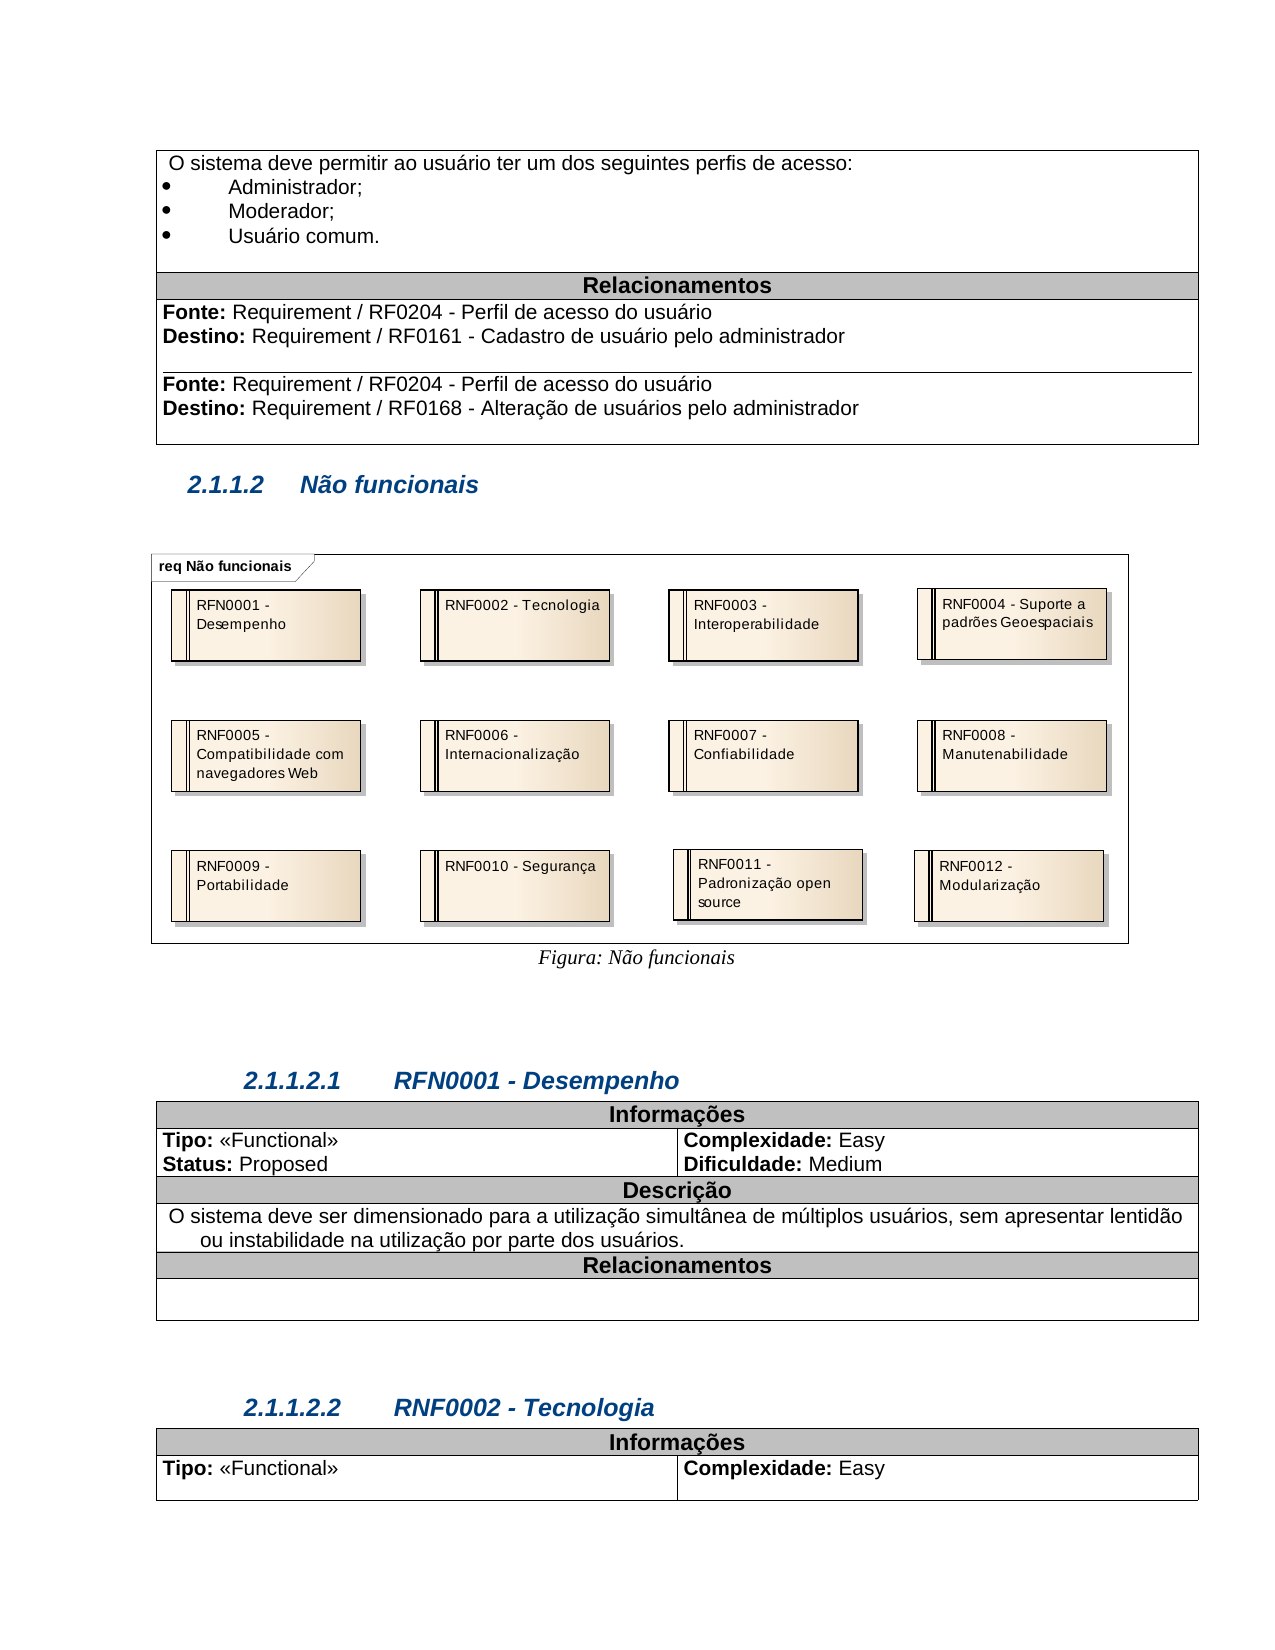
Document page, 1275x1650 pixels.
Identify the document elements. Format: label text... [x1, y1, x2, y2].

table_header Fonte: Requirement / RF0204 - Perfil de acesso do usuário Destino: Requirement / RF0161 - Cadastro de usuário pelo administrador [163, 300, 1192, 372]
table_cell Fonte: Requirement / RF0204 - Perfil de acesso do usuário Destino: Requirement / RF0168 - Alteração de usuários pelo administrador [163, 373, 1192, 444]
list RNF0002 - Tecnologia [244, 1393, 1125, 1422]
table_cell Tipo: «Functional» Status: Proposed [157, 1129, 677, 1176]
table_cell Complexidade: Easy Dificuldade: Medium [678, 1129, 1198, 1176]
table_cell Descrição [157, 1177, 1198, 1203]
table_header Informações [157, 1102, 1198, 1128]
list Não funcionais [187, 470, 1125, 498]
table_cell [157, 300, 163, 444]
list RFN0001 - Desempenho [244, 1066, 1125, 1094]
table_cell Tipo: «Functional» [157, 1456, 677, 1499]
table_cell [1192, 300, 1198, 444]
text Figura: Não funcionais [150, 945, 1125, 969]
table_cell Relacionamentos [157, 273, 1198, 299]
table_cell O sistema deve permitir ao usuário ter um dos seguintes perfis de acesso: Administrador; Moderador; Usuário comum. [157, 151, 1198, 272]
table_cell Complexidade: Easy [678, 1456, 1198, 1499]
table_cell [157, 1279, 1198, 1320]
table_cell O sistema deve ser dimensionado para a utilização simultânea de múltiplos usuários, sem apresentar lentidão ou instabilidade na utilização por parte dos usuários. [157, 1204, 1198, 1251]
table_header Informações [157, 1429, 1198, 1455]
table_cell Relacionamentos [157, 1253, 1198, 1278]
